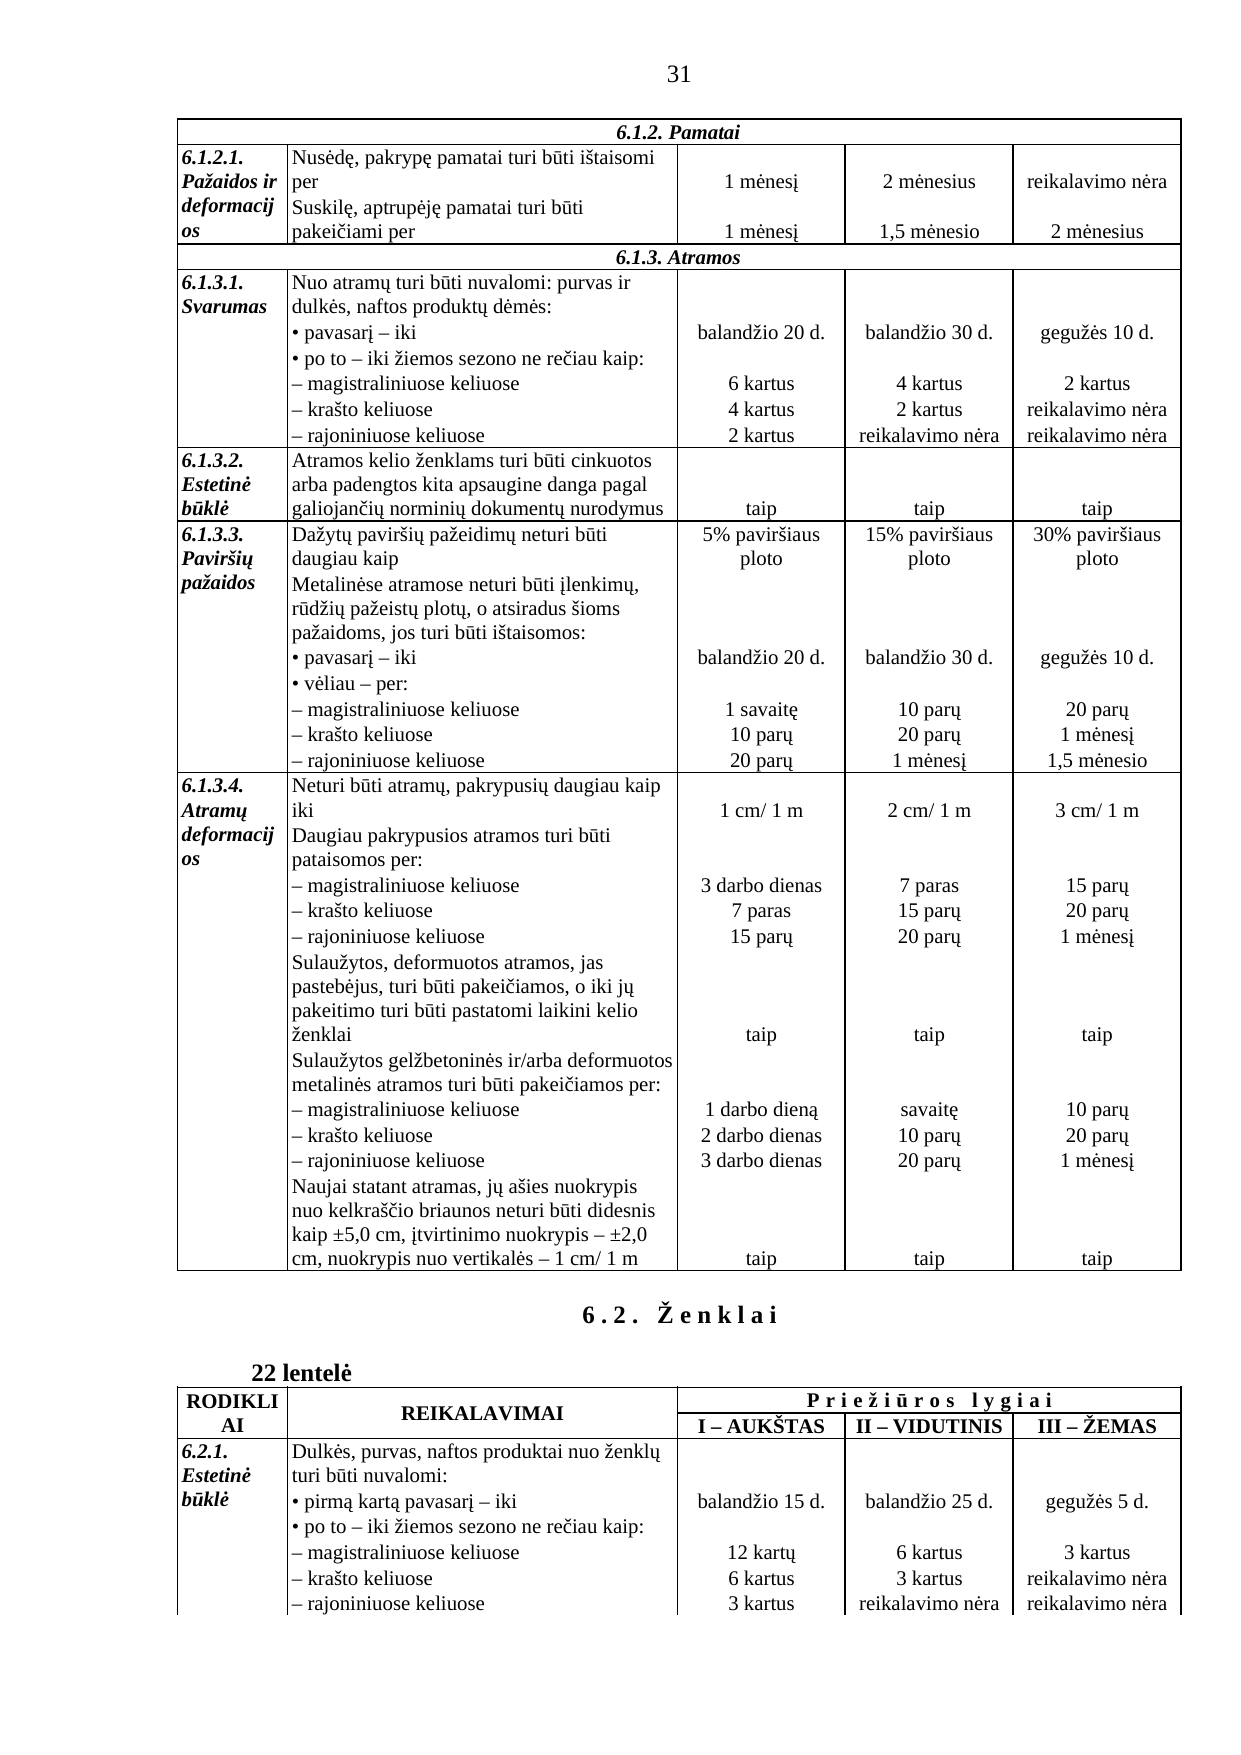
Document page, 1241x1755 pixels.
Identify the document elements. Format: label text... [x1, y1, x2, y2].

table_cell [678, 1439, 844, 1487]
table_cell [846, 822, 1012, 871]
table_cell 1 savaitę [678, 695, 844, 721]
table_cell – rajoniniuose keliuose [288, 1590, 677, 1615]
table_cell 3 kartus [678, 1590, 844, 1615]
table_cell [1014, 1439, 1180, 1487]
table_cell 1 mėnesį [1014, 721, 1180, 746]
table_cell taip [1014, 1173, 1180, 1270]
table_cell Metalinėse atramose neturi būti įlenkimų, rūdžių pažeistų plotų, o atsiradus šioms pažaidoms, jos turi būti ištaisomos: [288, 570, 677, 644]
table_cell 12 kartų [678, 1539, 844, 1564]
table_cell Daugiau pakrypusios atramos turi būti pataisomos per: [288, 822, 677, 871]
table_cell [678, 822, 844, 871]
table_cell reikalavimo nėra [1014, 395, 1180, 421]
table_cell balandžio 15 d. [678, 1487, 844, 1513]
table_cell – magistraliniuose keliuose [288, 1539, 677, 1564]
table_cell reikalavimo nėra [1014, 145, 1180, 193]
table_cell [1014, 1513, 1180, 1538]
table_cell 2 kartus [846, 395, 1012, 421]
table_cell 20 parų [846, 721, 1012, 746]
table_cell [846, 270, 1012, 318]
table_cell • pavasarį – iki [288, 319, 677, 344]
table_cell – rajoniniuose keliuose [288, 746, 677, 772]
table_cell balandžio 20 d. [678, 644, 844, 669]
table_cell 3 darbo dienas [678, 1147, 844, 1172]
table_cell Suskilę, aptrupėję pamatai turi būti pakeičiami per [288, 194, 677, 243]
table_cell taip [678, 448, 844, 520]
table_cell 1 mėnesį [678, 194, 844, 243]
table_cell [1014, 570, 1180, 644]
table_cell 6 kartus [678, 1564, 844, 1590]
table_cell [678, 344, 844, 370]
table_cell [846, 570, 1012, 644]
table_cell taip [1014, 448, 1180, 520]
table_cell – krašto keliuose [288, 1564, 677, 1590]
table_cell [846, 344, 1012, 370]
table_cell 20 parų [846, 923, 1012, 948]
table_cell 10 parų [1014, 1096, 1180, 1121]
table_cell reikalavimo nėra [1014, 1564, 1180, 1590]
table_cell gegužės 10 d. [1014, 319, 1180, 344]
table_cell 1 darbo dieną [678, 1096, 844, 1121]
table_cell – rajoniniuose keliuose [288, 421, 677, 447]
table_cell 20 parų [1014, 1121, 1180, 1147]
table_cell 6 kartus [846, 1539, 1012, 1564]
table_cell 20 parų [678, 746, 844, 772]
table_cell 7 paras [846, 871, 1012, 897]
table_cell taip [846, 948, 1012, 1046]
table_cell 4 kartus [678, 395, 844, 421]
table_cell taip [1014, 948, 1180, 1046]
table_cell 3 cm/ 1 m [1014, 773, 1180, 822]
table_cell 2 mėnesius [1014, 194, 1180, 243]
table_cell 7 paras [678, 897, 844, 922]
table_cell [678, 669, 844, 695]
table_cell 20 parų [1014, 897, 1180, 922]
table_cell 6.2.1. Estetinė būklė [178, 1439, 287, 1615]
table_cell [678, 1513, 844, 1538]
table_cell 15 parų [678, 923, 844, 948]
table_cell 2 darbo dienas [678, 1121, 844, 1147]
table_cell Sulaužytos gelžbetoninės ir/arba deformuotos metalinės atramos turi būti pakeičiamos per: [288, 1046, 677, 1096]
table_cell • pavasarį – iki [288, 644, 677, 669]
table_cell 6.1.3.3. Paviršių pažaidos [178, 522, 287, 772]
table_cell gegužės 10 d. [1014, 644, 1180, 669]
table_cell 1 mėnesį [846, 746, 1012, 772]
table_cell 3 darbo dienas [678, 871, 844, 897]
table_cell – magistraliniuose keliuose [288, 695, 677, 721]
table_cell – magistraliniuose keliuose [288, 871, 677, 897]
table_cell [678, 1046, 844, 1096]
table_cell 3 kartus [1014, 1539, 1180, 1564]
table_cell taip [846, 448, 1012, 520]
table_cell 15 parų [1014, 871, 1180, 897]
table_cell reikalavimo nėra [846, 1590, 1012, 1615]
table_cell – magistraliniuose keliuose [288, 370, 677, 395]
table_cell [846, 669, 1012, 695]
table_cell • po to – iki žiemos sezono ne rečiau kaip: [288, 344, 677, 370]
table_cell gegužės 5 d. [1014, 1487, 1180, 1513]
table_cell [1014, 669, 1180, 695]
table_cell 6.1.3.4. Atramų deformacijos [178, 773, 287, 1270]
table_cell 1,5 mėnesio [1014, 746, 1180, 772]
table_cell [846, 1046, 1012, 1096]
table_cell taip [846, 1173, 1012, 1270]
table_cell [846, 1513, 1012, 1538]
table_cell 6 kartus [678, 370, 844, 395]
table_cell 2 kartus [1014, 370, 1180, 395]
table_cell 1 mėnesį [678, 145, 844, 193]
text 6.2. Ženklai [177, 1300, 1181, 1329]
table_cell • vėliau – per: [288, 669, 677, 695]
table_cell [678, 570, 844, 644]
table_cell • po to – iki žiemos sezono ne rečiau kaip: [288, 1513, 677, 1538]
table_cell taip [678, 948, 844, 1046]
table_cell reikalavimo nėra [1014, 421, 1180, 447]
table_cell balandžio 25 d. [846, 1487, 1012, 1513]
table_cell [1014, 344, 1180, 370]
table_cell – krašto keliuose [288, 1121, 677, 1147]
table_cell reikalavimo nėra [1014, 1590, 1180, 1615]
table_cell Sulaužytos, deformuotos atramos, jas pastebėjus, turi būti pakeičiamos, o iki jų pakeitimo turi būti pastatomi laikini kelio ženklai [288, 948, 677, 1046]
table_cell reikalavimo nėra [846, 421, 1012, 447]
table_cell balandžio 20 d. [678, 319, 844, 344]
table_cell [1014, 1046, 1180, 1096]
table_cell 10 parų [846, 695, 1012, 721]
table_cell 2 kartus [678, 421, 844, 447]
table_cell balandžio 30 d. [846, 319, 1012, 344]
table_cell 3 kartus [846, 1564, 1012, 1590]
text 22 lentelė [177, 1358, 1181, 1386]
table_cell balandžio 30 d. [846, 644, 1012, 669]
table_cell 4 kartus [846, 370, 1012, 395]
table_cell • pirmą kartą pavasarį – iki [288, 1487, 677, 1513]
table_cell – krašto keliuose [288, 395, 677, 421]
table_cell – rajoniniuose keliuose [288, 923, 677, 948]
table_cell – krašto keliuose [288, 897, 677, 922]
table_cell [678, 270, 844, 318]
table_cell 15 parų [846, 897, 1012, 922]
table_cell taip [678, 1173, 844, 1270]
table_cell 10 parų [846, 1121, 1012, 1147]
table_cell 1 mėnesį [1014, 1147, 1180, 1172]
table_cell 20 parų [1014, 695, 1180, 721]
table_cell 10 parų [678, 721, 844, 746]
table_cell – krašto keliuose [288, 721, 677, 746]
table_header RODIKLIAI [178, 1388, 287, 1438]
table_cell 2 cm/ 1 m [846, 773, 1012, 822]
table_cell 1 cm/ 1 m [678, 773, 844, 822]
table_cell 6.1.2.1. Pažaidos ir deformacijos [178, 145, 287, 243]
table_cell Naujai statant atramas, jų ašies nuokrypis nuo kelkraščio briaunos neturi būti didesnis kaip ±5,0 cm, įtvirtinimo nuokrypis – ±2,0 cm, nuokrypis nuo vertikalės – 1 cm/ 1 m [288, 1173, 677, 1270]
table_cell 2 mėnesius [846, 145, 1012, 193]
table_cell 1,5 mėnesio [846, 194, 1012, 243]
table_cell [1014, 822, 1180, 871]
table_cell [1014, 270, 1180, 318]
table_cell 1 mėnesį [1014, 923, 1180, 948]
table_cell – rajoniniuose keliuose [288, 1147, 677, 1172]
table_cell – magistraliniuose keliuose [288, 1096, 677, 1121]
table_cell savaitę [846, 1096, 1012, 1121]
table_header REIKALAVIMAI [288, 1388, 677, 1438]
table_cell 20 parų [846, 1147, 1012, 1172]
table_cell [846, 1439, 1012, 1487]
table_cell 6.1.3.1. Svarumas [178, 270, 287, 447]
